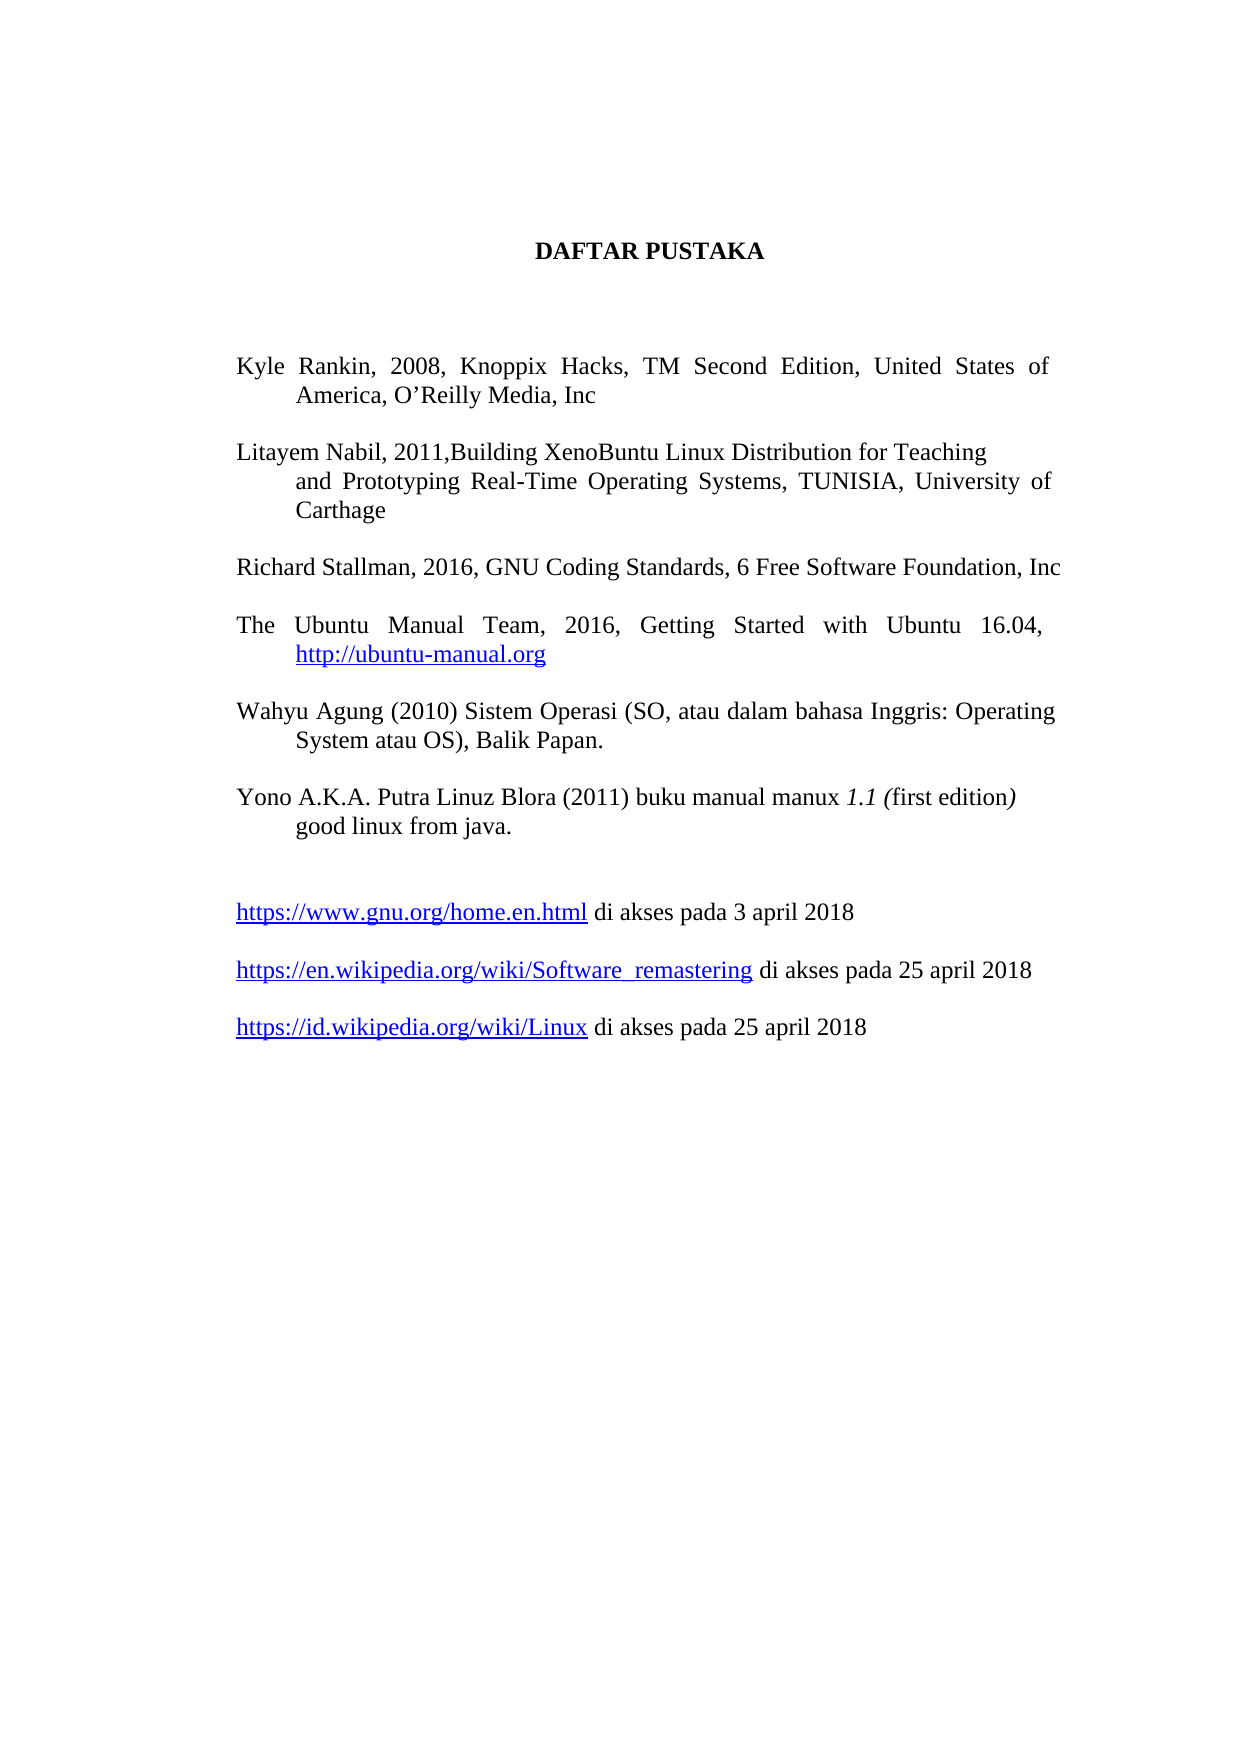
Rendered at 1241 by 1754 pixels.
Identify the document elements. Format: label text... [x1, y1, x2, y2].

text The Ubuntu Manual Team, 2016, Getting Started with Ubuntu 16.04, http://ubuntu-manual.org [236, 610, 1063, 667]
text Richard Stallman, 2016, GNU Coding Standards, 6 Free Software Foundation, Inc [236, 552, 1063, 581]
text DAFTAR PUSTAKA [236, 236, 1063, 265]
text Litayem Nabil, 2011,Building XenoBuntu Linux Distribution for Teaching [236, 437, 1063, 466]
text Wahyu Agung (2010) Sistem Operasi (SO, atau dalam bahasa Inggris: Operating System atau OS), Balik Papan. [236, 696, 1063, 754]
text https://id.wikipedia.org/wiki/Linux di akses pada 25 april 2018 [236, 1012, 1063, 1041]
text https://en.wikipedia.org/wiki/Software_remastering di akses pada 25 april 2018 [236, 955, 1063, 984]
text and Prototyping Real-Time Operating Systems, TUNISIA, University of Carthage [236, 466, 1063, 524]
text Yono A.K.A. Putra Linuz Blora (2011) buku manual manux 1.1 (first edition) [236, 782, 1063, 811]
text Kyle Rankin, 2008, Knoppix Hacks, TM Second Edition, United States of America, O’Reilly Media, Inc [236, 351, 1063, 409]
text https://www.gnu.org/home.en.html di akses pada 3 april 2018 [236, 897, 1063, 926]
text good linux from java. [236, 811, 1063, 840]
